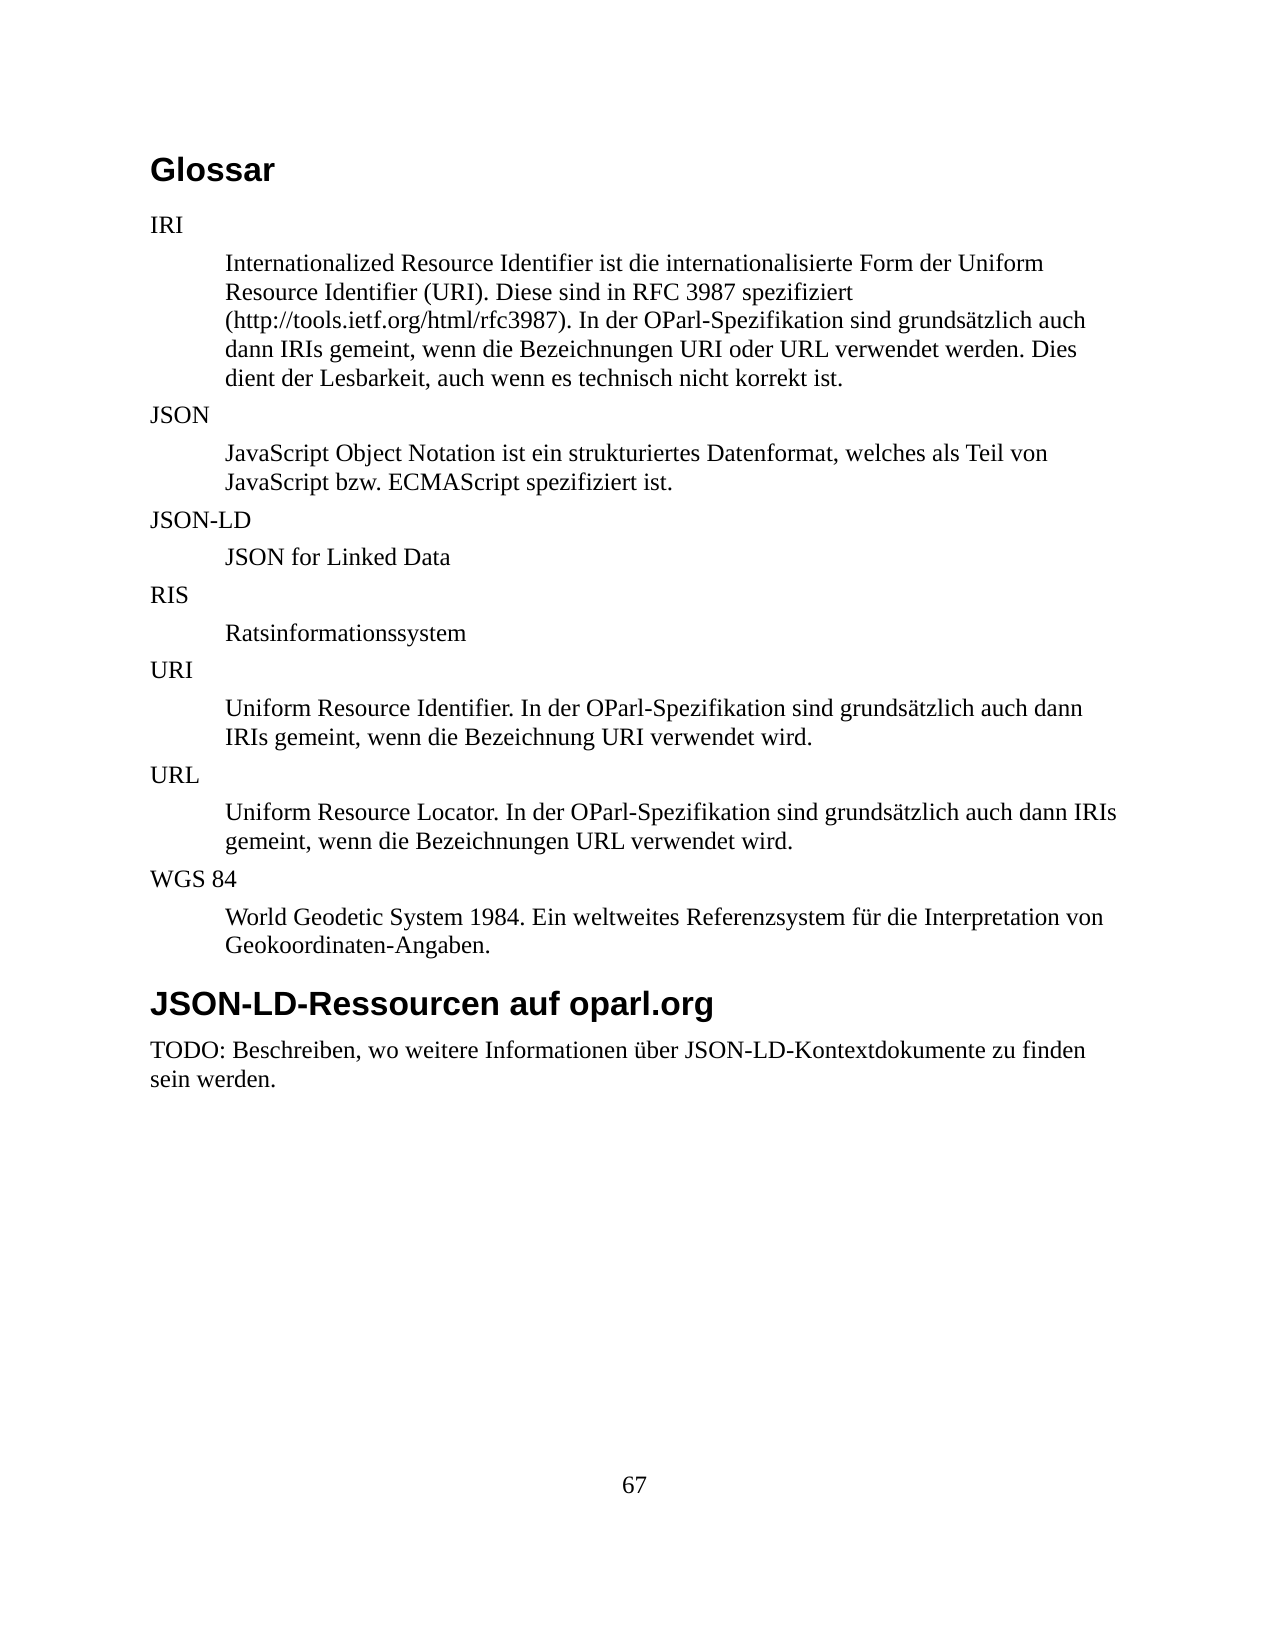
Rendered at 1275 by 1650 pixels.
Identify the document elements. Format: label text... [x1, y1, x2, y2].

subtitle Glossar [150, 150, 1125, 189]
text URI [150, 656, 1125, 684]
text Uniform Resource Identifier. In der OParl-Spezifikation sind grundsätzlich auch dann IRIs gemeint, wenn die Bezeichnung URI verwendet wird. [225, 693, 1125, 751]
text World Geodetic System 1984. Ein weltweites Referenzsystem für die Interpretation von Geokoordinaten-Angaben. [225, 902, 1125, 959]
text URL [150, 760, 1125, 788]
text Ratsinformationssystem [225, 618, 1125, 647]
text IRI [150, 210, 1125, 239]
subtitle JSON-LD-Ressourcen auf oparl.org [150, 984, 1125, 1023]
text JSON for Linked Data [225, 542, 1125, 571]
text Internationalized Resource Identifier ist die internationalisierte Form der Uniform Resource Identifier (URI). Diese sind in RFC 3987 spezifiziert (http://tools.ietf.org/html/rfc3987). In der OParl-Spezifikation sind grundsätzlich auch dann IRIs gemeint, wenn die Bezeichnungen URI oder URL verwendet werden. Dies dient der Lesbarkeit, auch wenn es technisch nicht korrekt ist. [225, 248, 1125, 392]
text JSON [150, 401, 1125, 429]
text RIS [150, 580, 1125, 609]
text WGS 84 [150, 864, 1125, 893]
text TODO: Beschreiben, wo weitere Informationen über JSON-LD-Kontextdokumente zu finden sein werden. [150, 1035, 1125, 1093]
text Uniform Resource Locator. In der OParl-Spezifikation sind grundsätzlich auch dann IRIs gemeint, wenn die Bezeichnungen URL verwendet wird. [225, 797, 1125, 855]
text JSON-LD [150, 505, 1125, 533]
text JavaScript Object Notation ist ein strukturiertes Datenformat, welches als Teil von JavaScript bzw. ECMAScript spezifiziert ist. [225, 438, 1125, 496]
